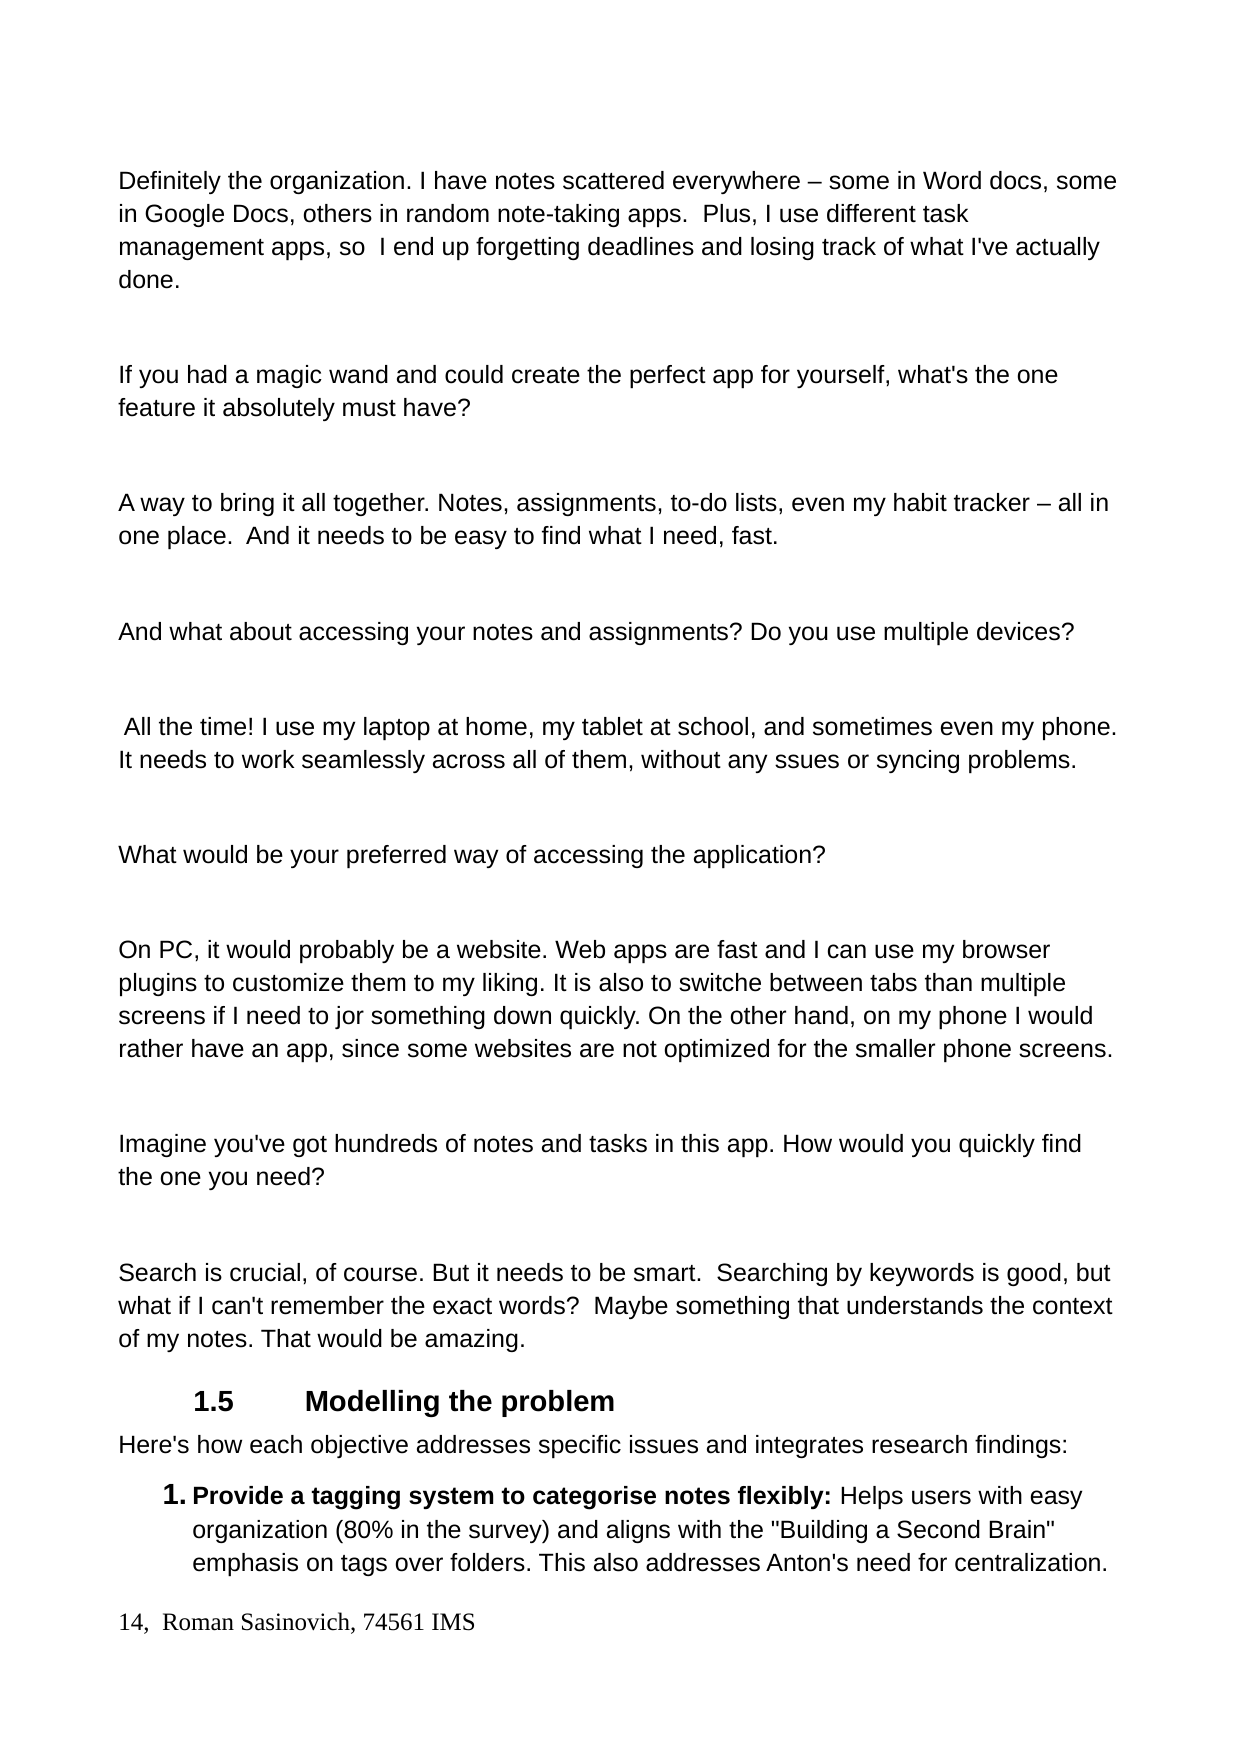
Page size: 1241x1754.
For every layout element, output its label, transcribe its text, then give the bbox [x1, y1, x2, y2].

text Here's how each objective addresses specific issues and integrates research findings: [118, 1429, 1122, 1458]
text Imagine you've got hundreds of notes and tasks in this app. How would you quickly find the one you need? [118, 1129, 1122, 1191]
text On PC, it would probably be a website. Web apps are fast and I can use my browser plugins to customize them to my liking. It is also to switche between tabs than multiple screens if I need to jor something down quickly. On the other hand, on my phone I would rather have an app, since some websites are not optimized for the smaller phone screens. [118, 935, 1122, 1063]
subtitle Modelling the problem [193, 1384, 1122, 1417]
text Search is crucial, of course. But it needs to be smart. Searching by keywords is good, but what if I can't remember the exact words? Maybe something that understands the context of my notes. That would be amazing. [118, 1258, 1122, 1352]
text A way to bring it all together. Notes, assignments, to-do lists, even my habit tracker – all in one place. And it needs to be easy to find what I need, fast. [118, 488, 1122, 550]
text And what about accessing your notes and assignments? Do you use multiple devices? [118, 616, 1122, 645]
list Provide a tagging system to categorise notes flexibly: Helps users with easy organization (80% in the survey) and aligns with the "Building a Second Brain" emphasis on tags over folders. This also addresses Anton's need for centralization. [162, 1477, 1122, 1577]
text Definitely the organization. I have notes scattered everywhere – some in Word docs, some in Google Docs, others in random note-taking apps. Plus, I use different task management apps, so I end up forgetting deadlines and losing track of what I've actually done. [118, 166, 1122, 293]
text All the time! I use my laptop at home, my tablet at school, and sometimes even my phone. It needs to work seamlessly across all of them, without any ssues or syncing problems. [118, 712, 1122, 773]
text What would be your preferred way of accessing the application? [118, 840, 1122, 869]
text If you had a magic wand and could create the perfect app for yourself, what's the one feature it absolutely must have? [118, 360, 1122, 422]
